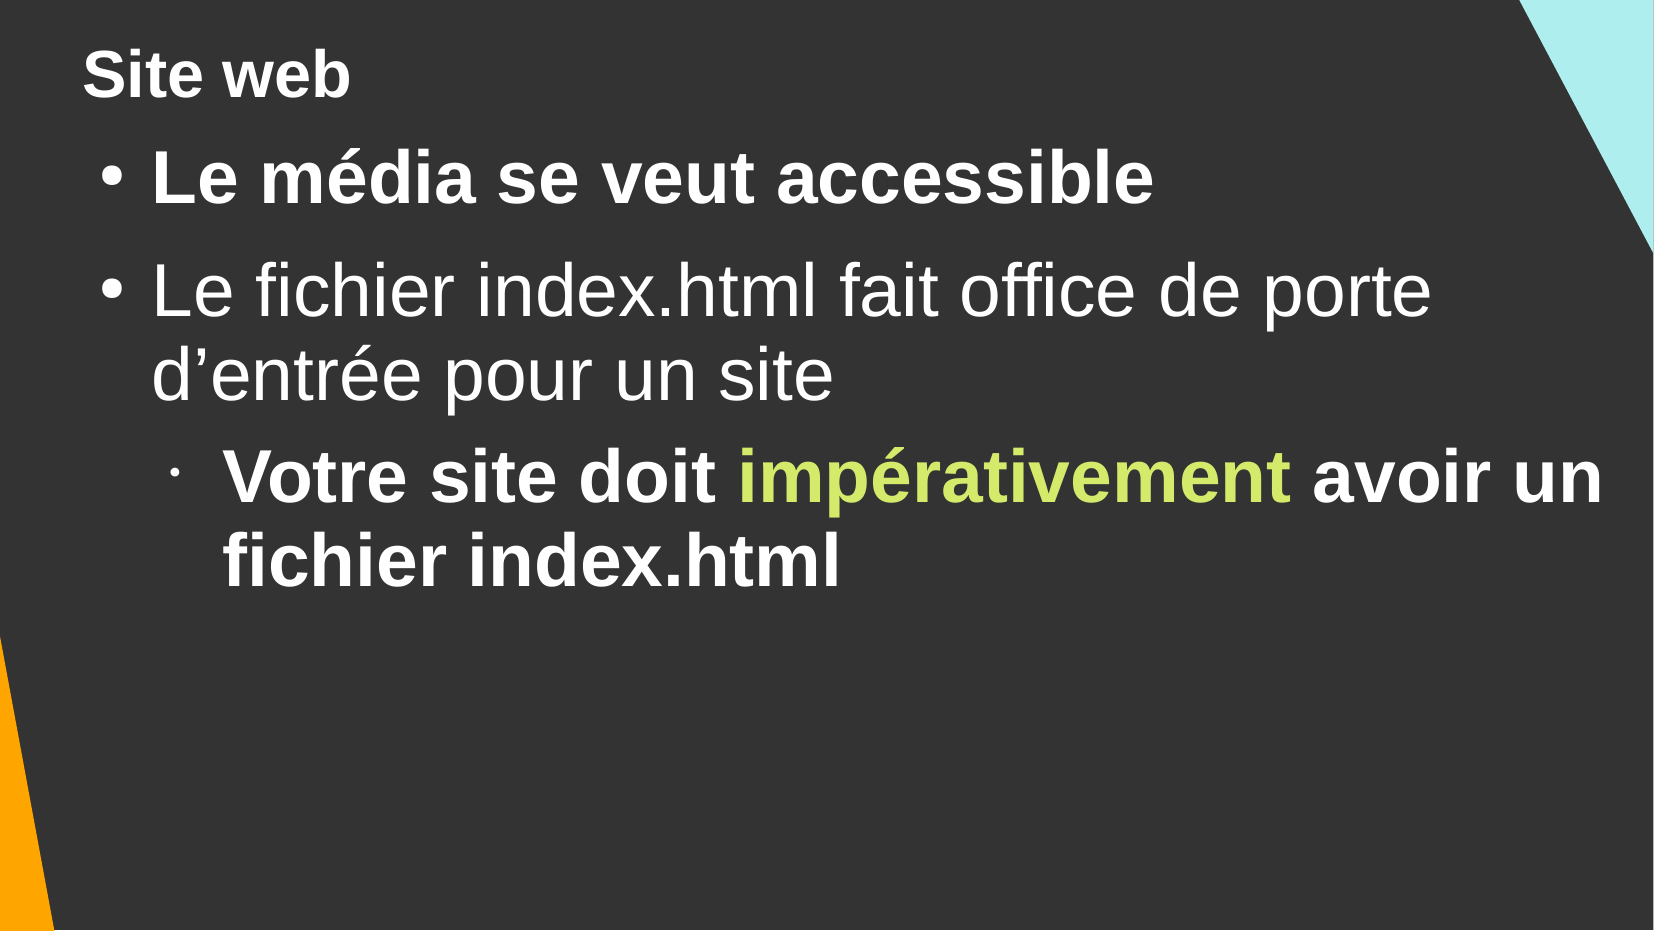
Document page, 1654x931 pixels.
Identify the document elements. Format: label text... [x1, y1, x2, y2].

list Le média se veut accessible Le fichier index.html fait office de porte d’entrée pour un site Votre site doit impérativement avoir un fichier index.html [80, 135, 1605, 789]
title Site web [82, 36, 1571, 114]
text_box [1519, 0, 1654, 255]
text_box [0, 636, 55, 931]
